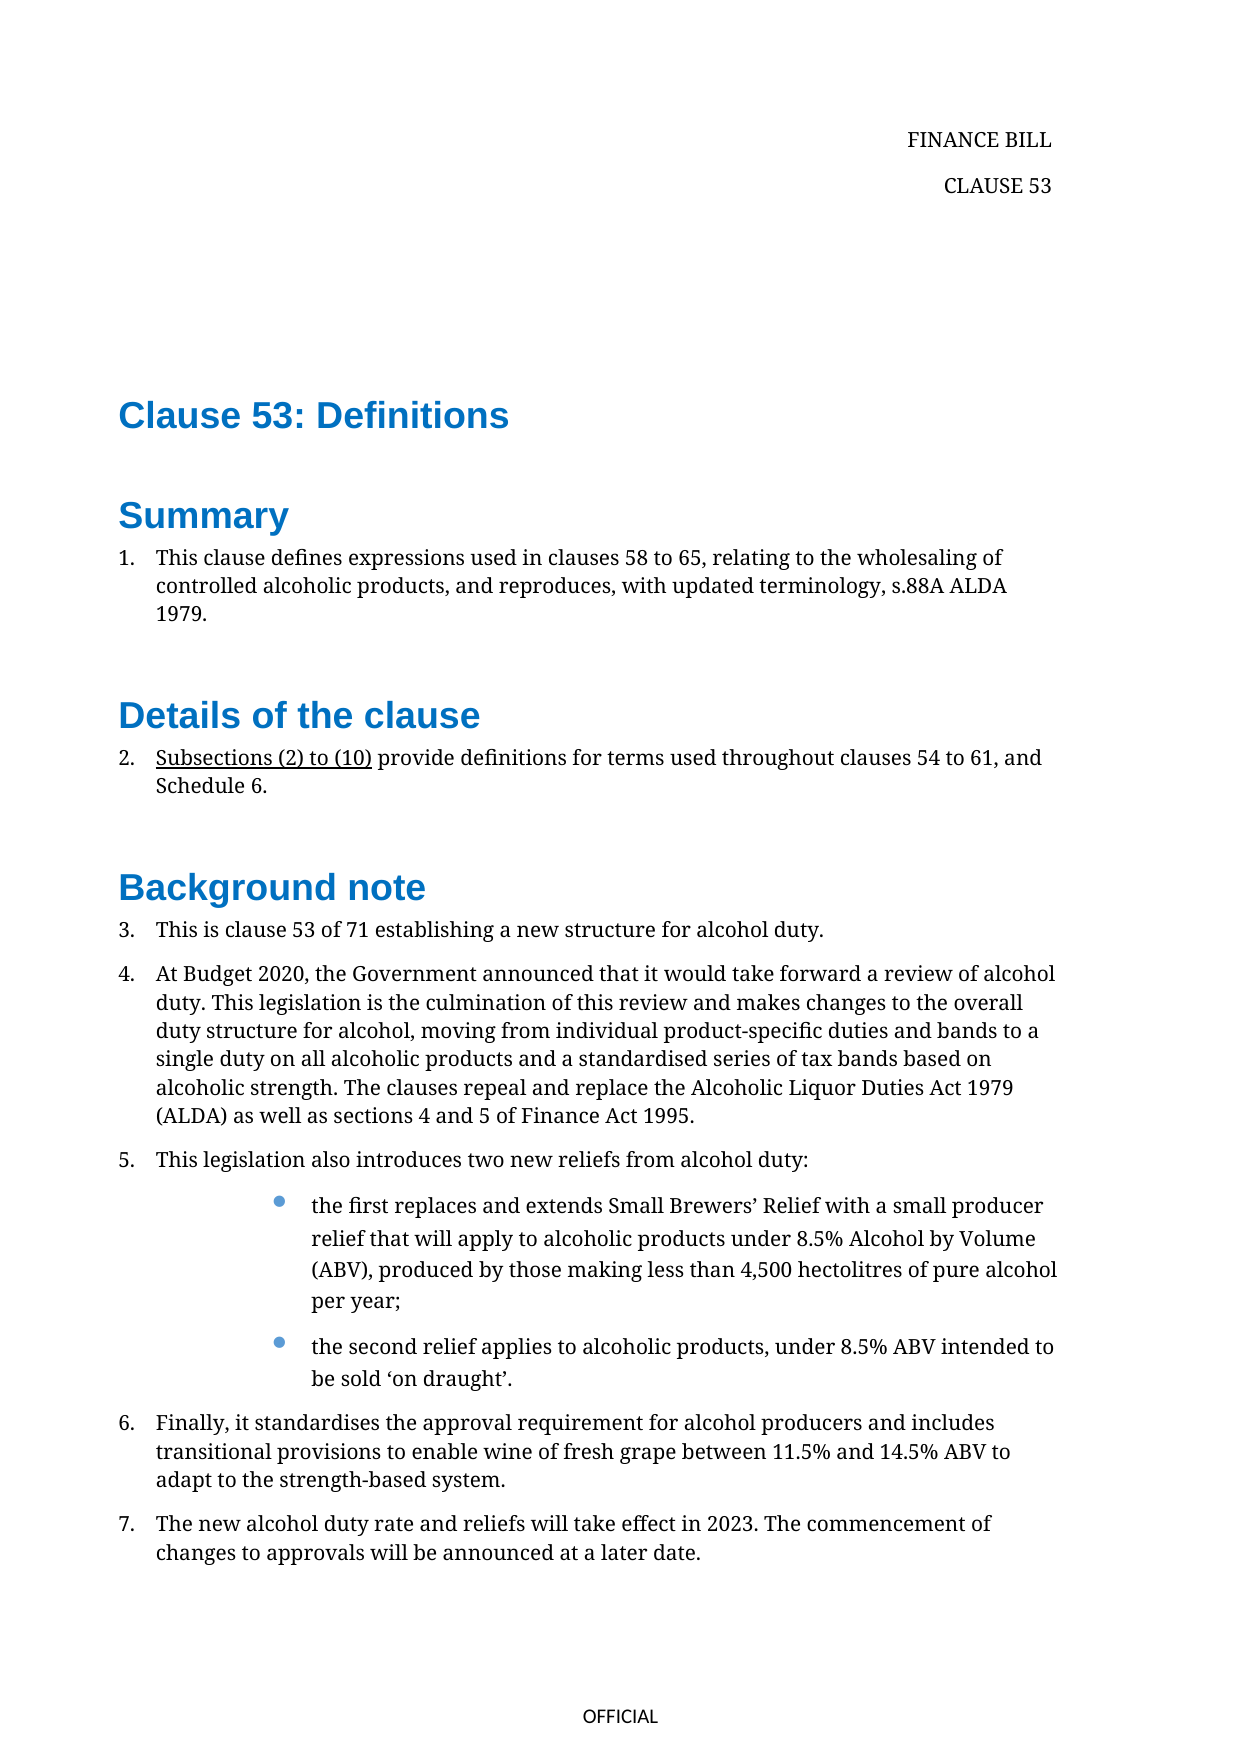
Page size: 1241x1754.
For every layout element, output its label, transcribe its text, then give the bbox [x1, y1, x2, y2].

subtitle Details of the clause [118, 693, 1063, 737]
list At Budget 2020, the Government announced that it would take forward a review of alcohol duty. This legislation is the culmination of this review and makes changes to the overall duty structure for alcohol, moving from individual product-specific duties and bands to a single duty on all alcoholic products and a standardised series of tax bands based on alcoholic strength. The clauses repeal and replace the Alcoholic Liquor Duties Act 1979 (ALDA) as well as sections 4 and 5 of Finance Act 1995. [118, 959, 1063, 1130]
list This legislation also introduces two new reliefs from alcohol duty: [118, 1146, 1063, 1174]
list the first replaces and extends Small Brewers’ Relief with a small producer relief that will apply to alcoholic products under 8.5% Alcohol by Volume (ABV), produced by those making less than 4,500 hectolitres of pure alcohol per year; [274, 1189, 1063, 1314]
list Subsections (2) to (10) provide definitions for terms used throughout clauses 54 to 61, and Schedule 6. [118, 743, 1063, 800]
subtitle Clause 53: Definitions [118, 393, 1063, 437]
list This is clause 53 of 71 establishing a new structure for alcohol duty. [118, 915, 1063, 944]
subtitle Background note [118, 866, 1063, 909]
list the second relief applies to alcoholic products, under 8.5% ABV intended to be sold ‘on draught’. [274, 1330, 1063, 1393]
list This clause defines expressions used in clauses 58 to 65, relating to the wholesaling of controlled alcoholic products, and reproduces, with updated terminology, s.88A ALDA 1979. [118, 543, 1063, 628]
list The new alcohol duty rate and reliefs will take effect in 2023. The commencement of changes to approvals will be announced at a later date. [118, 1509, 1063, 1566]
list Finally, it standardises the approval requirement for alcohol producers and includes transitional provisions to enable wine of fresh grape between 11.5% and 14.5% ABV to adapt to the strength-based system. [118, 1408, 1063, 1494]
subtitle Summary [118, 493, 1063, 536]
